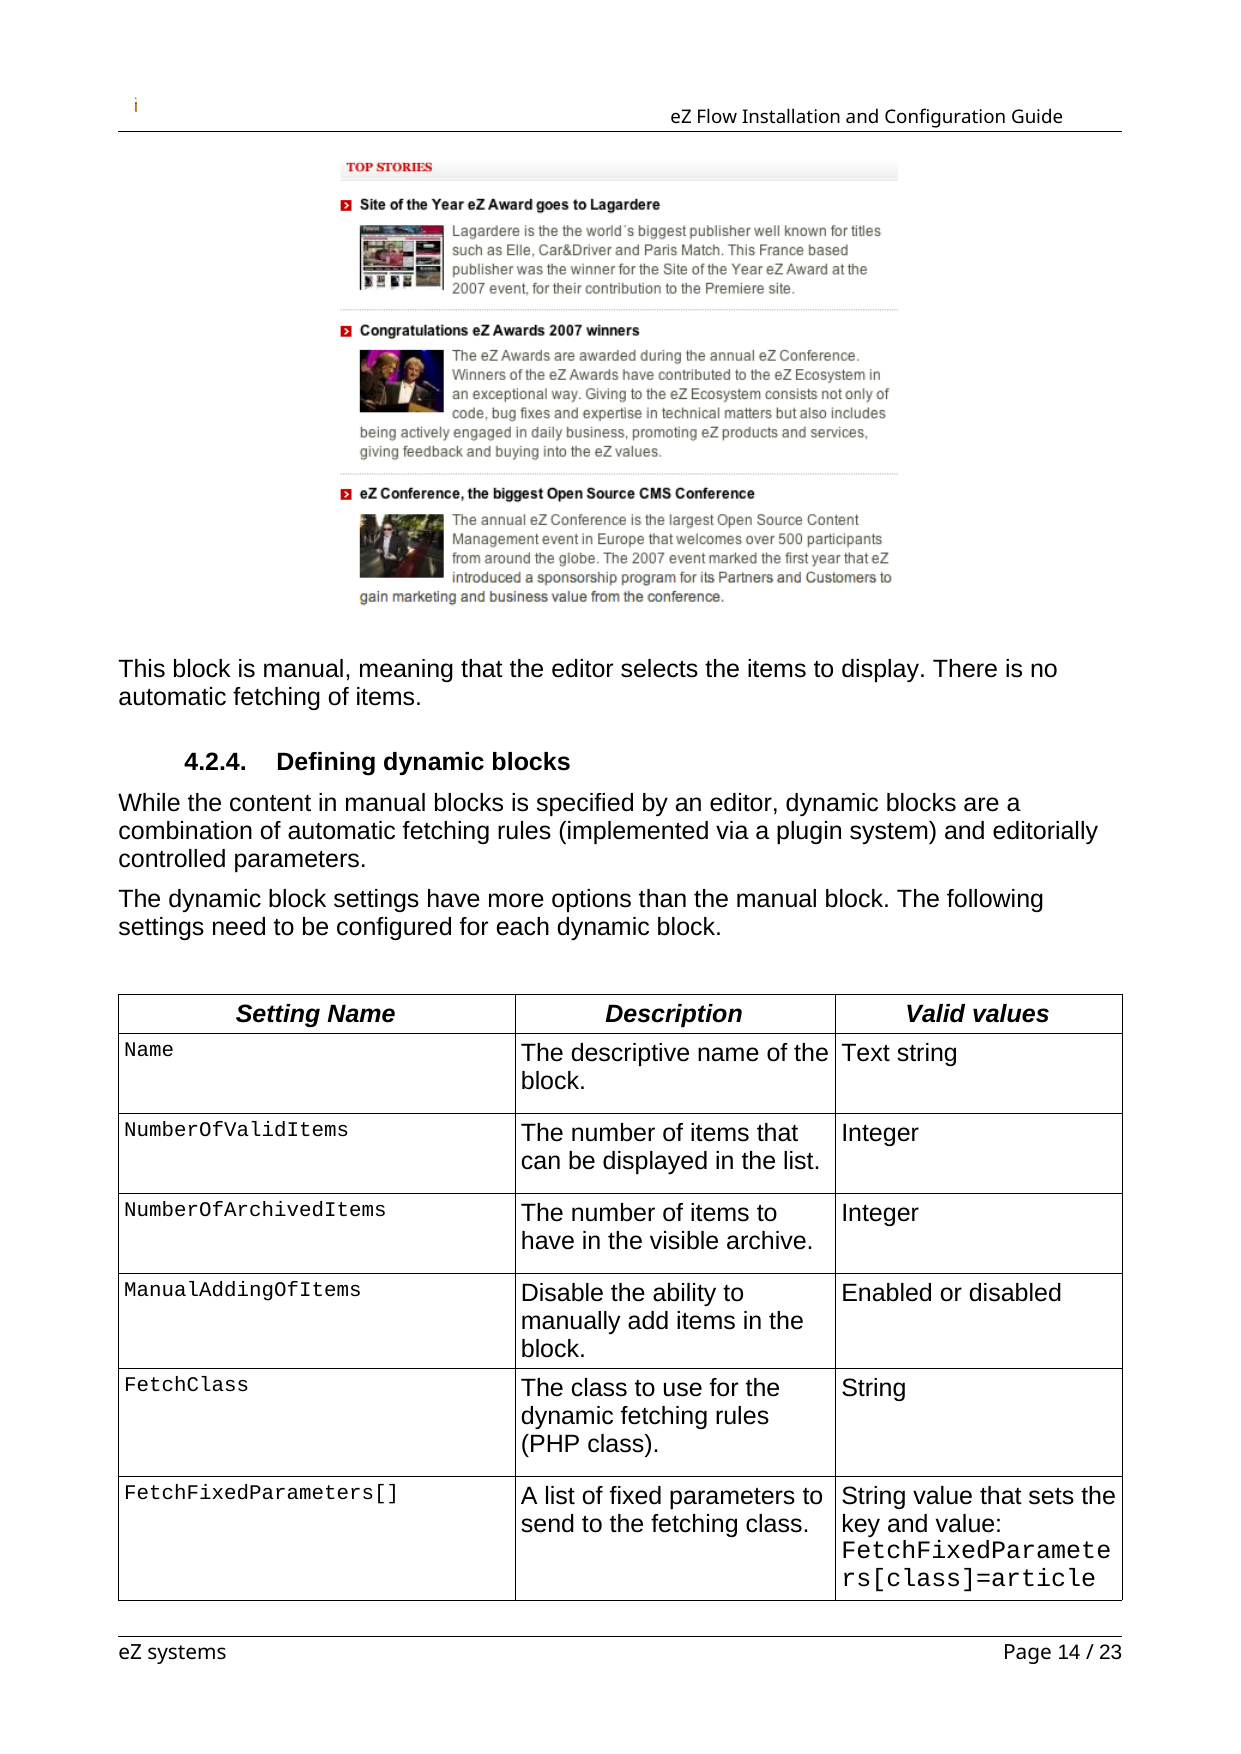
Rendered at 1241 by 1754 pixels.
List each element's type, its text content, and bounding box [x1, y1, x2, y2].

table_cell Disable the ability to manually add items in the block. [516, 1274, 835, 1368]
text The dynamic block settings have more options than the manual block. The following settings need to be configured for each dynamic block. [118, 885, 1122, 941]
table_cell Integer [836, 1194, 1122, 1273]
table_cell The number of items that can be displayed in the list. [516, 1114, 835, 1193]
table_cell String [836, 1369, 1122, 1476]
table_cell ManualAddingOfItems [119, 1274, 515, 1368]
table_cell NumberOfArchivedItems [119, 1194, 515, 1273]
picture [336, 157, 904, 615]
table_cell The number of items to have in the visible archive. [516, 1194, 835, 1273]
text This block is manual, meaning that the editor selects the items to display. There is no automatic fetching of items. [118, 655, 1122, 711]
table_cell A list of fixed parameters to send to the fetching class. [516, 1477, 835, 1600]
table_header Setting Name [119, 995, 515, 1033]
table_cell Text string [836, 1034, 1122, 1113]
table_cell The class to use for the dynamic fetching rules (PHP class). [516, 1369, 835, 1476]
table_cell The descriptive name of the block. [516, 1034, 835, 1113]
table_cell Enabled or disabled [836, 1274, 1122, 1368]
table_header Description [516, 995, 835, 1033]
table_cell NumberOfValidItems [119, 1114, 515, 1193]
table_cell FetchFixedParameters[] [119, 1477, 515, 1600]
table_cell String value that sets the key and value: FetchFixedParameters[class]=article [836, 1477, 1122, 1600]
subtitle Defining dynamic blocks [177, 748, 1122, 776]
table_cell Integer [836, 1114, 1122, 1193]
table_cell FetchClass [119, 1369, 515, 1476]
text While the content in manual blocks is specified by an editor, dynamic blocks are a combination of automatic fetching rules (implemented via a plugin system) and editorially controlled parameters. [118, 789, 1122, 872]
table_header Valid values [836, 995, 1122, 1033]
table_cell Name [119, 1034, 515, 1113]
